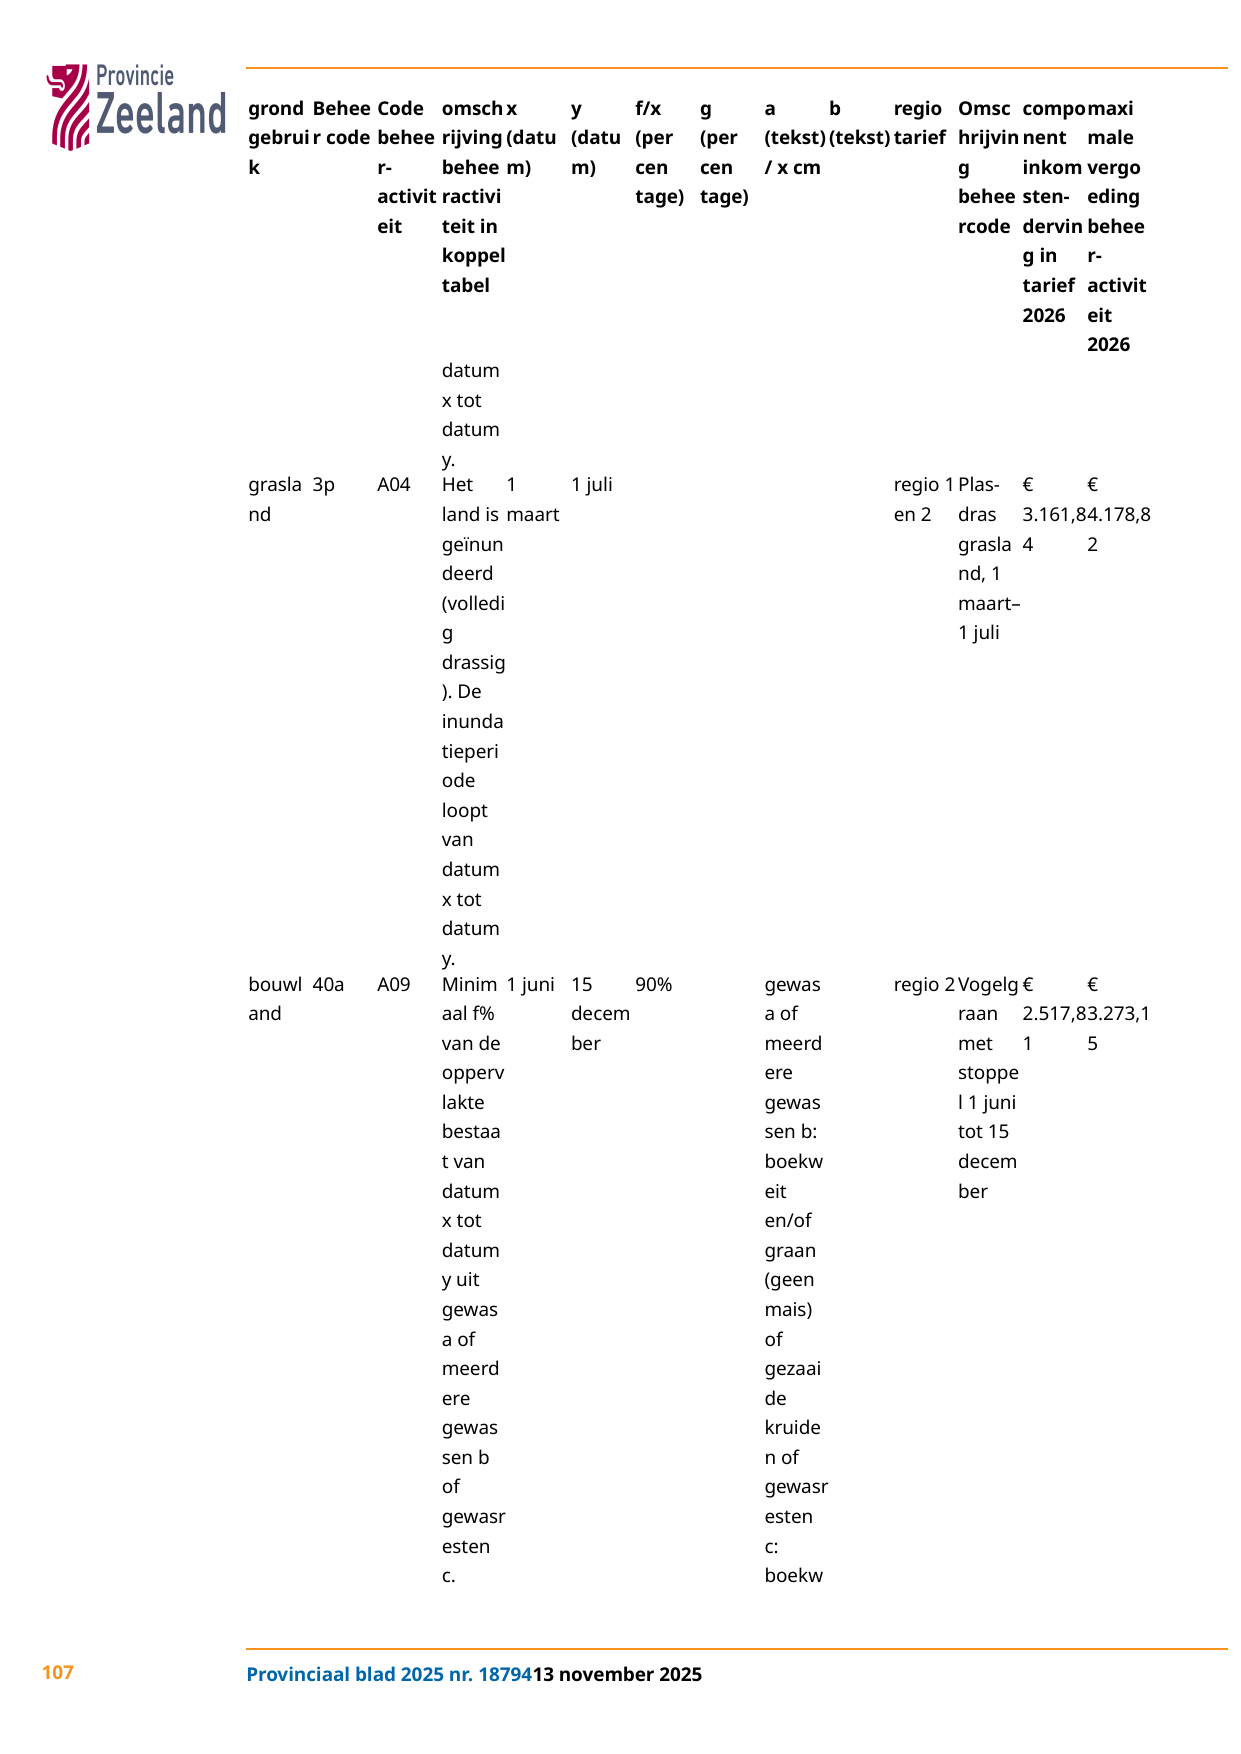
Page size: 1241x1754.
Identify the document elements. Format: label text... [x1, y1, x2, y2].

table_cell 15 december [571, 971, 635, 1588]
table_cell [700, 971, 764, 1588]
table_cell [829, 971, 893, 1588]
table_cell regio 1 en 2 [894, 472, 958, 971]
table_cell [764, 357, 829, 472]
table_cell 1 juli [571, 472, 635, 971]
table_cell [700, 472, 764, 971]
table_cell [1087, 357, 1152, 472]
table_cell € 2.517,81 [1023, 971, 1087, 1588]
table_header a (tekst) / x cm [764, 95, 829, 357]
table_header y (datum) [571, 95, 635, 357]
table_header regio tarief [894, 95, 958, 357]
table_cell gewas a of meerdere gewassen b: boekweit en/of graan (geen mais) of gezaaide kruiden of gewasresten c: boekw [764, 971, 829, 1588]
table_header b (tekst) [829, 95, 893, 357]
table_cell [700, 357, 764, 472]
table_cell [635, 357, 700, 472]
table_header maximale vergoeding beheer-activiteit 2026 [1087, 95, 1152, 357]
table_cell [829, 472, 893, 971]
table_header Omschrijving beheercode [958, 95, 1022, 357]
table_header grond gebruik [248, 95, 312, 357]
table_cell [894, 357, 958, 472]
picture [41, 47, 231, 172]
table_cell 40a [313, 971, 377, 1588]
table_cell grasland [248, 472, 312, 971]
table_cell [377, 357, 442, 472]
table_cell datum x tot datum y. [442, 357, 506, 472]
table_cell regio 2 [894, 971, 958, 1588]
table_cell 1 juni [506, 971, 571, 1588]
table_cell Vogelgraan met stoppel 1 juni tot 15 december [958, 971, 1022, 1588]
table_cell A09 [377, 971, 442, 1588]
table_cell [248, 357, 312, 472]
table_cell € 3.273,15 [1087, 971, 1152, 1588]
table_cell Het land is geïnundeerd (volledig drassig). De inundatieperiode loopt van datum x tot datum y. [442, 472, 506, 971]
table_header component inkomsten-derving in tarief 2026 [1023, 95, 1087, 357]
table_cell 3p [313, 472, 377, 971]
table_header Beheer code [313, 95, 377, 357]
table_cell [506, 357, 571, 472]
table_cell 90% [635, 971, 700, 1588]
table_cell [1023, 357, 1087, 472]
table_cell [635, 472, 700, 971]
table_cell [313, 357, 377, 472]
table_cell 1 maart [506, 472, 571, 971]
table_cell [958, 357, 1022, 472]
table_cell A04 [377, 472, 442, 971]
table_header Code beheer-activiteit [377, 95, 442, 357]
table_header f/x (per cen tage) [635, 95, 700, 357]
table_cell [571, 357, 635, 472]
table_cell Plas-dras grasland, 1 maart– 1 juli [958, 472, 1022, 971]
table_header g (per cen tage) [700, 95, 764, 357]
table_cell Minimaal f% van de oppervlakte bestaat van datum x tot datum y uit gewas a of meerdere gewassen b of gewasresten c. [442, 971, 506, 1588]
table_header omschrijving beheeractiviteit in koppeltabel [442, 95, 506, 357]
table_cell € 4.178,82 [1087, 472, 1152, 971]
table_cell € 3.161,84 [1023, 472, 1087, 971]
table_header x (datum) [506, 95, 571, 357]
table_cell [829, 357, 893, 472]
table_cell [764, 472, 829, 971]
table_cell bouwland [248, 971, 312, 1588]
